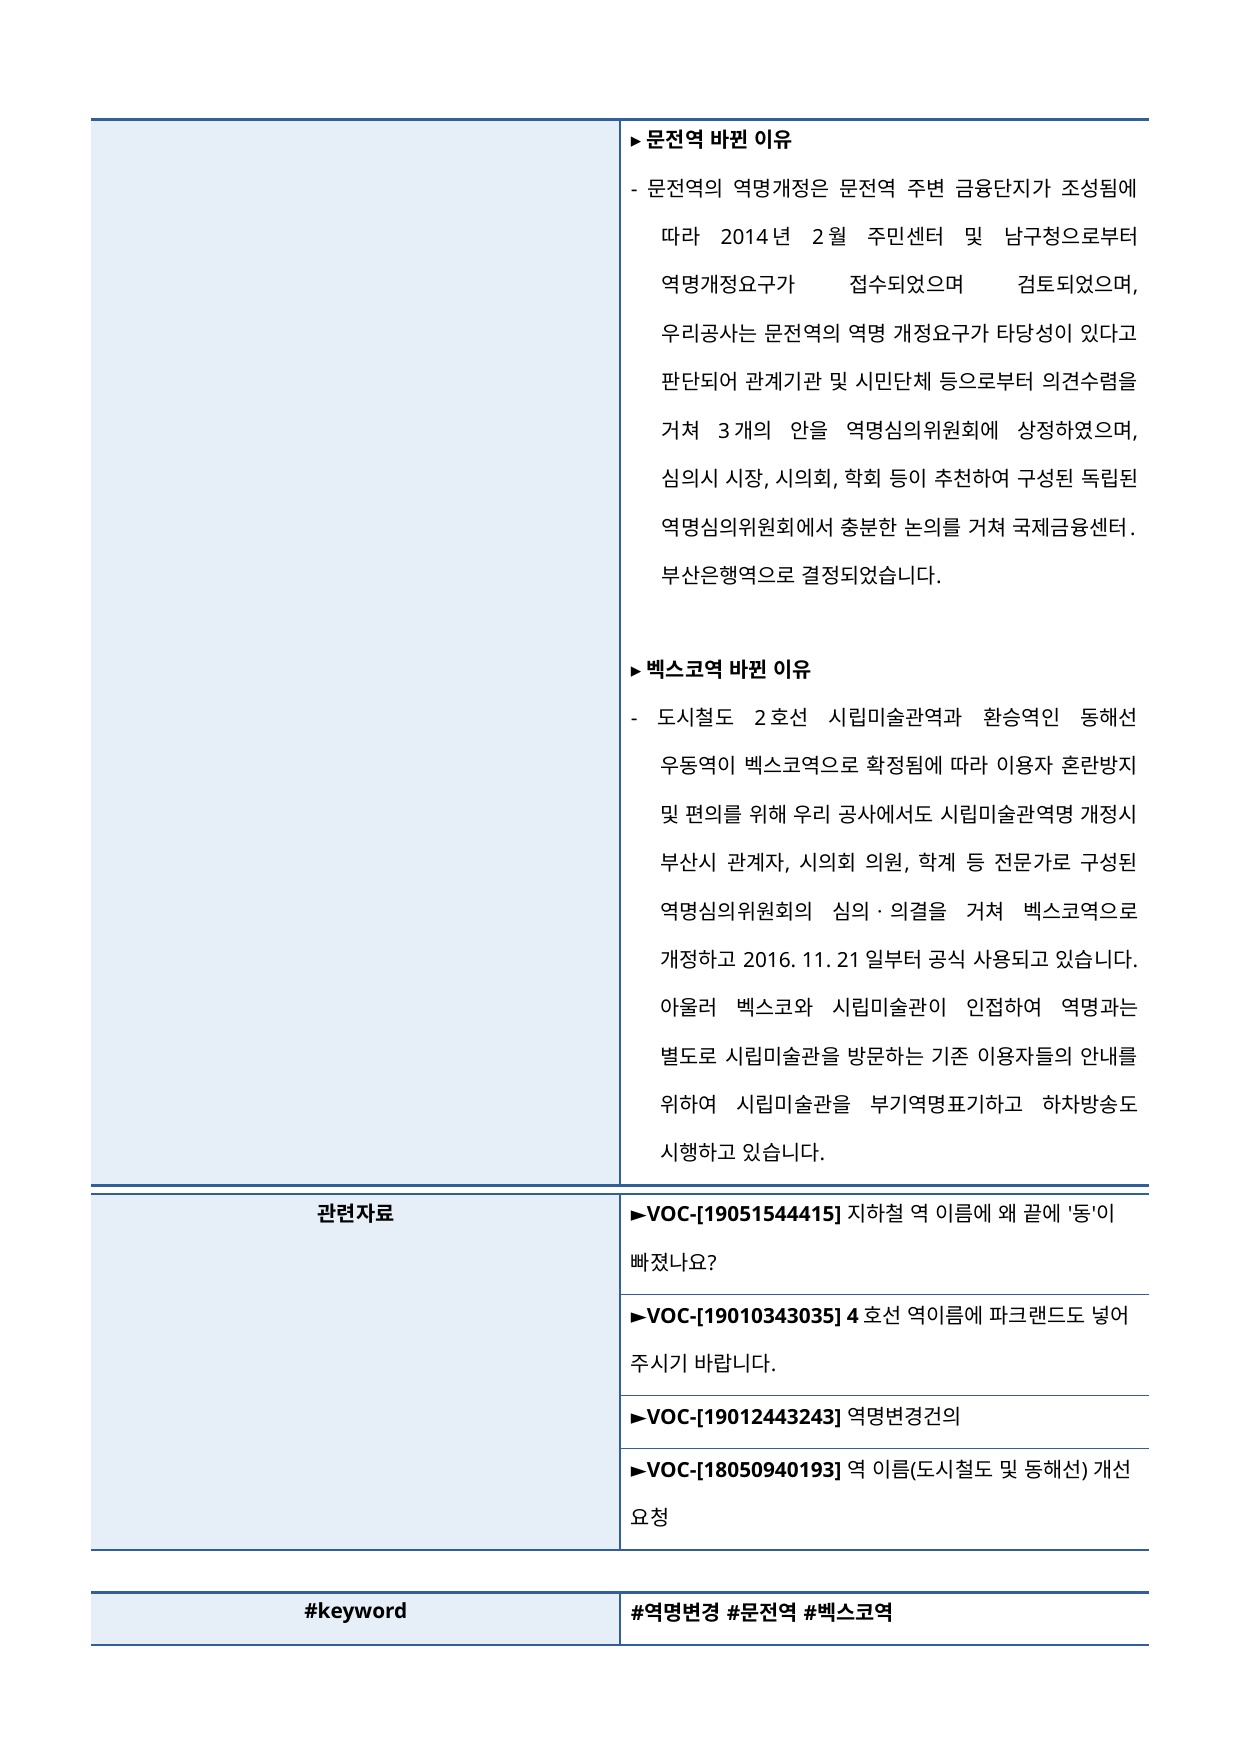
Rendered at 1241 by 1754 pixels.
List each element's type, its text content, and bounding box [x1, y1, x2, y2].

table_header #역명변경 #문전역 #벡스코역 [621, 1594, 1149, 1644]
table_cell ►VOC-[19012443243] 역명변경건의 [621, 1396, 1149, 1448]
table_header 관련자료 [91, 1195, 619, 1549]
table_header [91, 121, 619, 1184]
table_cell ►VOC-[18050940193] 역 이름(도시철도 및 동해선) 개선 요청 [621, 1449, 1149, 1549]
table_cell ►VOC-[19010343035] 4호선 역이름에 파크랜드도 넣어 주시기 바랍니다. [621, 1295, 1149, 1395]
table_header ►VOC-[19051544415] 지하철 역 이름에 왜 끝에 '동'이 빠졌나요? [621, 1195, 1149, 1294]
table_header ▸ 문전역 바뀐 이유 - 문전역의 역명개정은 문전역 주변 금융단지가 조성됨에 따라 2014년 2월 주민센터 및 남구청으로부터 역명개정요구가 접수되었으며 검토되었으며, 우리공사는 문전역의 역명 개정요구가 타당성이 있다고 판단되어 관계기관 및 시민단체 등으로부터 의견수렴을 거쳐 3개의 안을 역명심의위원회에 상정하였으며, 심의시 시장, 시의회, 학회 등이 추천하여 구성된 독립된 역명심의위원회에서 충분한 논의를 거쳐 국제금융센터․부산은행역으로 결정되었습니다. ▸ 벡스코역 바뀐 이유 - 도시철도 2호선 시립미술관역과 환승역인 동해선 우동역이 벡스코역으로 확정됨에 따라 이용자 혼란방지 및 편의를 위해 우리 공사에서도 시립미술관역명 개정시 부산시 관계자, 시의회 의원, 학계 등 전문가로 구성된 역명심의위원회의 심의ㆍ의결을 거쳐 벡스코역으로 개정하고 2016. 11. 21일부터 공식 사용되고 있습니다. 아울러 벡스코와 시립미술관이 인접하여 역명과는 별도로 시립미술관을 방문하는 기존 이용자들의 안내를 위하여 시립미술관을 부기역명표기하고 하차방송도 시행하고 있습니다. [621, 121, 1149, 1184]
table_header #keyword [91, 1594, 619, 1644]
